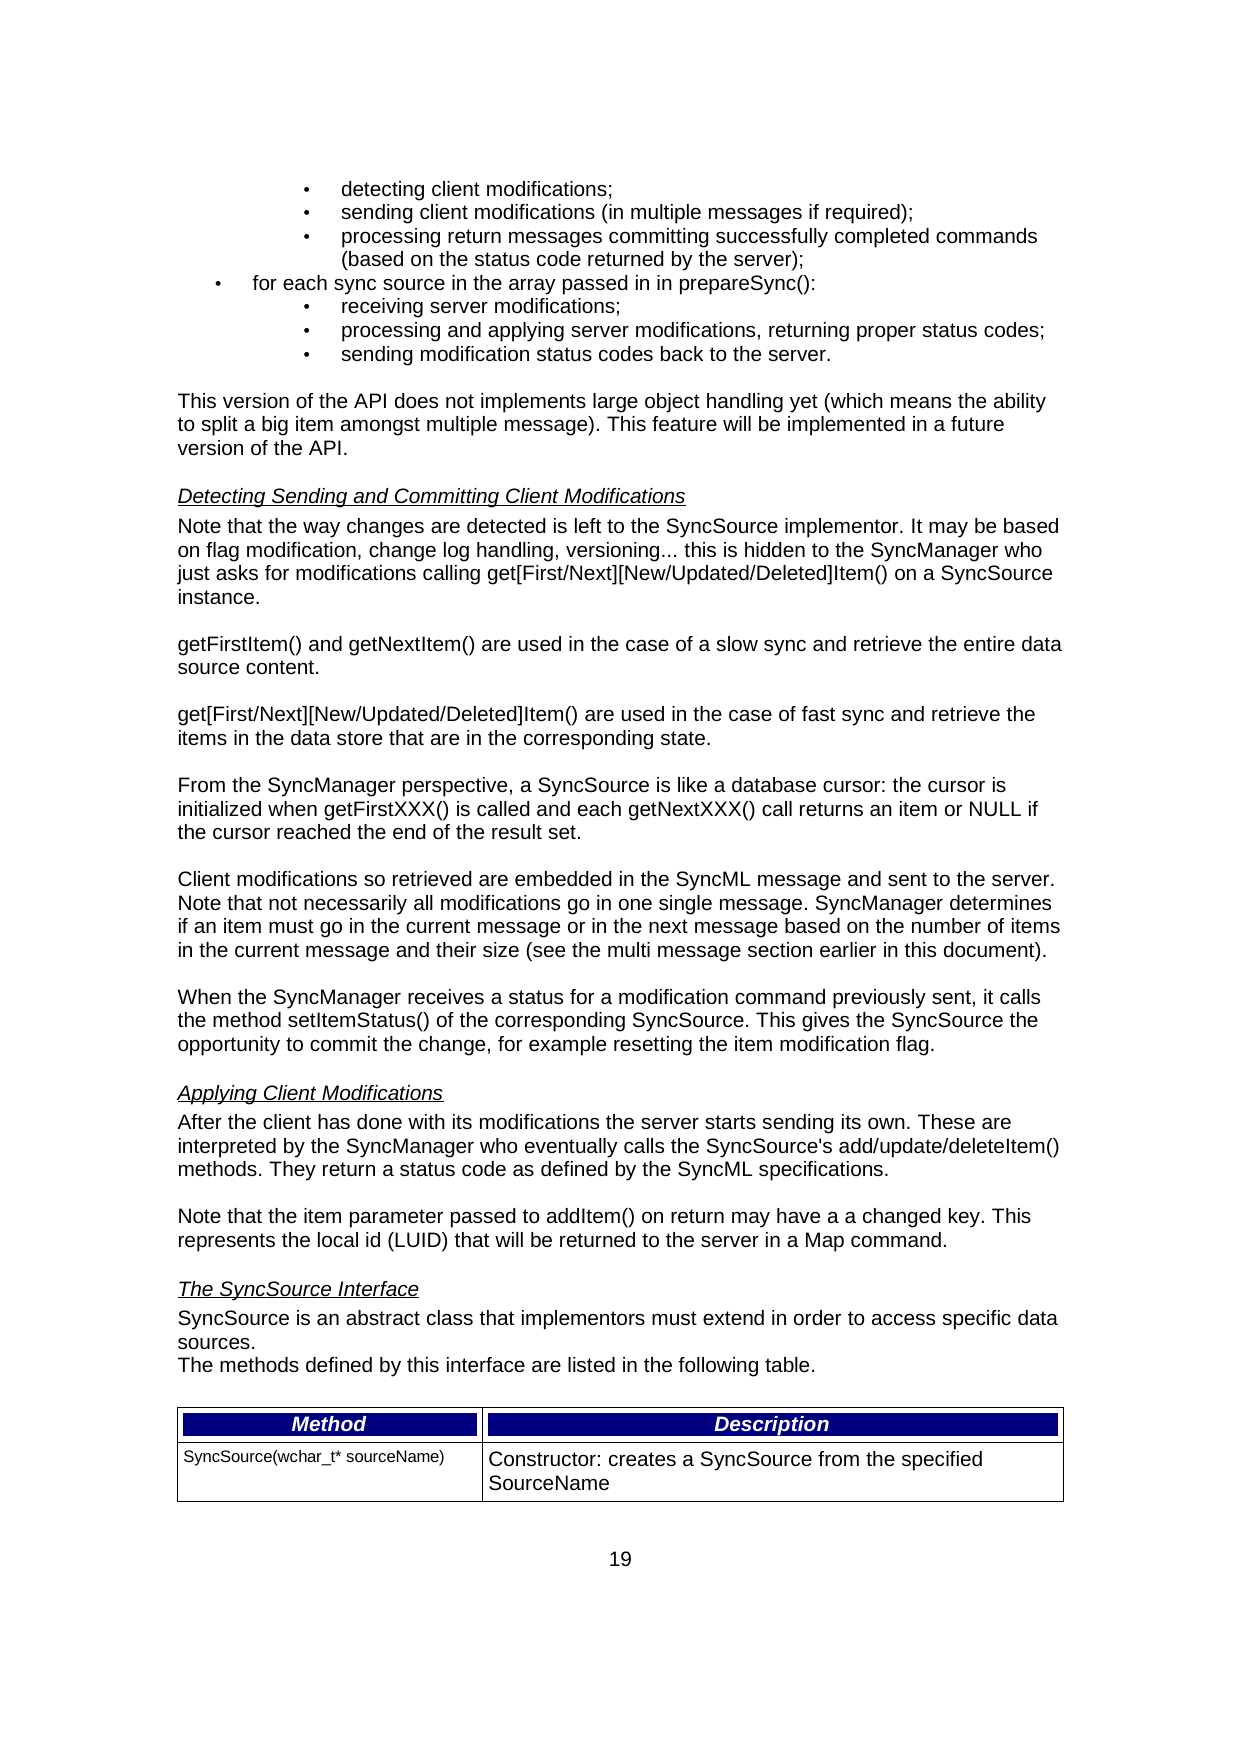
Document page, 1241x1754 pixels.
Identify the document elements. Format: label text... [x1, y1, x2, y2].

text get[First/Next][New/Updated/Deleted]Item() are used in the case of fast sync and retrieve the items in the data store that are in the corresponding state. [177, 703, 1063, 750]
list sending client modifications (in multiple messages if required); [303, 201, 1063, 224]
table_cell SyncSource(wchar_t* sourceName) [178, 1443, 482, 1501]
text From the SyncManager perspective, a SyncSource is like a database cursor: the cursor is initialized when getFirstXXX() is called and each getNextXXX() call returns an item or NULL if the cursor reached the end of the result set. [177, 773, 1063, 844]
text The methods defined by this interface are listed in the following table. [177, 1354, 1063, 1377]
table_header Description [483, 1408, 1063, 1442]
text Note that the item parameter passed to addItem() on return may have a a changed key. This represents the local id (LUID) that will be returned to the server in a Map command. [177, 1205, 1063, 1252]
text After the client has done with its modifications the server starts sending its own. These are interpreted by the SyncManager who eventually calls the SyncSource's add/update/deleteItem() methods. They return a status code as defined by the SyncML specifications. [177, 1111, 1063, 1181]
text SyncSource is an abstract class that implementors must extend in order to access specific data sources. [177, 1307, 1063, 1354]
text Client modifications so retrieved are embedded in the SyncML message and sent to the server. Note that not necessarily all modifications go in one single message. SyncManager determines if an item must go in the current message or in the next message based on the number of items in the current message and their size (see the multi message section earlier in this document). [177, 868, 1063, 962]
subtitle The SyncSource Interface [177, 1277, 1063, 1301]
text When the SyncManager receives a status for a modification command previously sent, it calls the method setItemStatus() of the corresponding SyncSource. This gives the SyncSource the opportunity to commit the change, for example resetting the item modification flag. [177, 985, 1063, 1056]
list processing return messages committing successfully completed commands (based on the status code returned by the server); [303, 224, 1063, 271]
subtitle Detecting Sending and Committing Client Modifications [177, 485, 1063, 508]
text getFirstItem() and getNextItem() are used in the case of a slow sync and retrieve the entire data source content. [177, 632, 1063, 679]
list receiving server modifications; [303, 295, 1063, 318]
subtitle Applying Client Modifications [177, 1081, 1063, 1104]
text Note that the way changes are detected is left to the SyncSource implementor. It may be based on flag modification, change log handling, versioning... this is hidden to the SyncManager who just asks for modifications calling get[First/Next][New/Updated/Deleted]Item() on a SyncSource instance. [177, 514, 1063, 609]
table_header Method [178, 1408, 482, 1442]
list processing and applying server modifications, returning proper status codes; [303, 318, 1063, 342]
text This version of the API does not implements large object handling yet (which means the ability to split a big item amongst multiple message). This feature will be implemented in a future version of the API. [177, 389, 1063, 460]
list for each sync source in the array passed in in prepareSync(): [215, 271, 1063, 295]
list detecting client modifications; [303, 177, 1063, 201]
list sending modification status codes back to the server. [303, 342, 1063, 366]
table_cell Constructor: creates a SyncSource from the specified SourceName [483, 1443, 1063, 1501]
